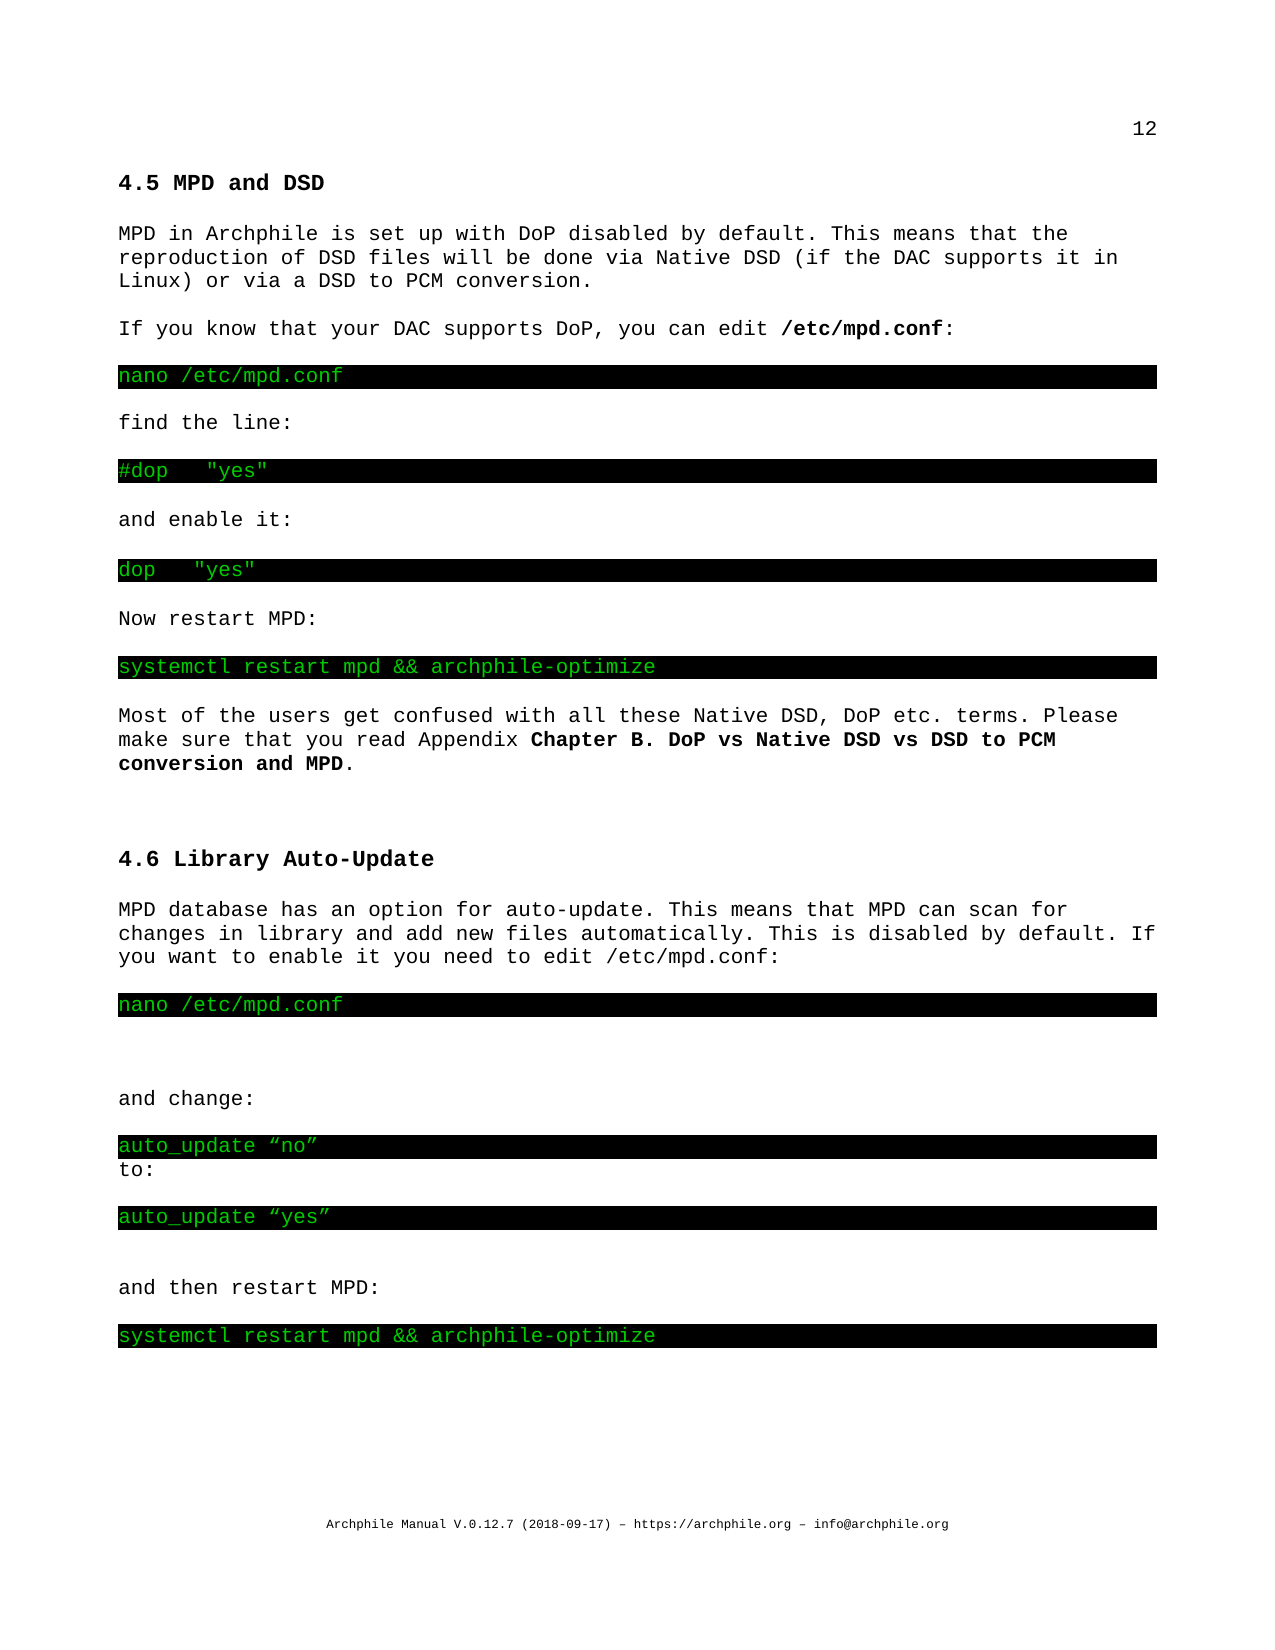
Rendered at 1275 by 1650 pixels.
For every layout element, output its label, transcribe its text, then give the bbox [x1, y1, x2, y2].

text MPD database has an option for auto-update. This means that MPD can scan for changes in library and add new files automatically. This is disabled by default. If you want to enable it you need to edit /etc/mpd.conf: [118, 899, 1157, 970]
text #dop "yes" [118, 459, 1157, 483]
text nano /etc/mpd.conf [118, 993, 1157, 1017]
text find the line: [118, 412, 1157, 436]
text to: [118, 1159, 1157, 1183]
text and change: [118, 1088, 1157, 1112]
text systemctl restart mpd && archphile-optimize [118, 656, 1157, 679]
text auto_update “yes” [118, 1206, 1157, 1230]
text Now restart MPD: [118, 608, 1157, 632]
text nano /etc/mpd.conf [118, 365, 1157, 389]
text and then restart MPD: [118, 1277, 1157, 1301]
text dop "yes" [118, 559, 1157, 582]
text If you know that your DAC supports DoP, you can edit /etc/mpd.conf: [118, 318, 1157, 341]
text 4.6 Library Auto-Update [118, 847, 1157, 873]
text systemctl restart mpd && archphile-optimize [118, 1324, 1157, 1348]
text auto_update “no” [118, 1135, 1157, 1159]
text 4.5 MPD and DSD [118, 171, 1157, 197]
text and enable it: [118, 509, 1157, 533]
text Most of the users get confused with all these Native DSD, DoP etc. terms. Please make sure that you read Appendix Chapter B. DoP vs Native DSD vs DSD to PCM conversion and MPD. [118, 705, 1157, 776]
text MPD in Archphile is set up with DoP disabled by default. This means that the reproduction of DSD files will be done via Native DSD (if the DAC supports it in Linux) or via a DSD to PCM conversion. [118, 223, 1157, 294]
